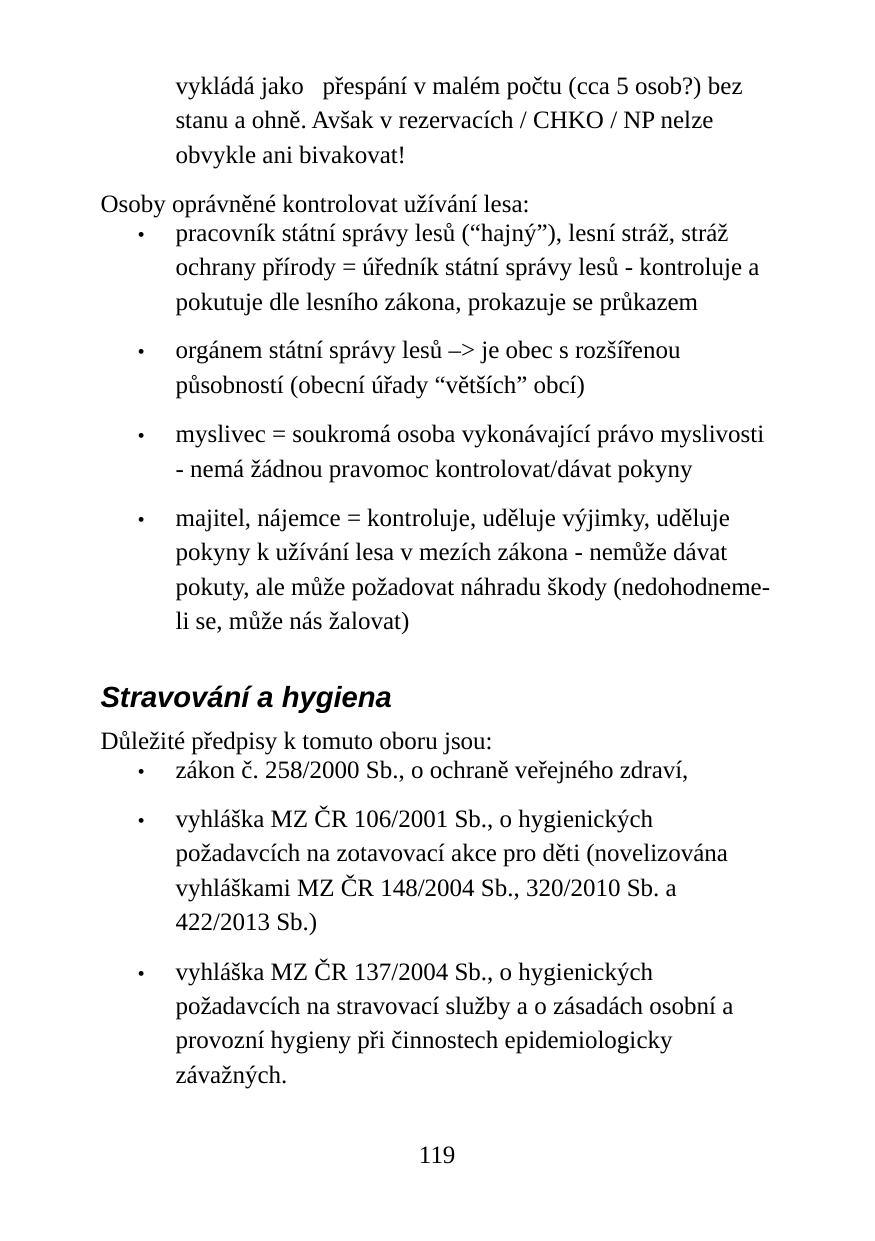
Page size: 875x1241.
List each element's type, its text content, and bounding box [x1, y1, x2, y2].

list majitel, nájemce = kontroluje, uděluje výjimky, uděluje pokyny k užívání lesa v mezích zákona - nemůže dávat pokuty, ale může požadovat náhradu škody (nedohodneme-li se, může nás žalovat) [138, 503, 774, 635]
list myslivec = soukromá osoba vykonávající právo myslivosti - nemá žádnou pravomoc kontrolovat/dávat pokyny [138, 419, 774, 482]
text Důležité předpisy k tomuto oboru jsou: [100, 726, 774, 755]
list vykládá jako přespání v malém počtu (cca 5 osob?) bez stanu a ohně. Avšak v rezervacích / CHKO / NP nelze obvykle ani bivakovat! [138, 71, 774, 168]
list vyhláška MZ ČR 137/2004 Sb., o hygienických požadavcích na stravovací služby a o zásadách osobní a provozní hygieny při činnostech epidemiologicky závažných. [138, 957, 774, 1089]
list orgánem státní správy lesů –> je obec s rozšířenou působností (obecní úřady “větších” obcí) [138, 336, 774, 399]
subtitle Stravování a hygiena [100, 680, 774, 714]
text Osoby oprávněné kontrolovat užívání lesa: [100, 189, 774, 218]
list zákon č. 258/2000 Sb., o ochraně veřejného zdraví, [138, 755, 774, 784]
list vyhláška MZ ČR 106/2001 Sb., o hygienických požadavcích na zotavovací akce pro děti (novelizována vyhláškami MZ ČR 148/2004 Sb., 320/2010 Sb. a 422/2013 Sb.) [138, 804, 774, 936]
list pracovník státní správy lesů (“hajný”), lesní stráž, stráž ochrany přírody = úředník státní správy lesů - kontroluje a pokutuje dle lesního zákona, prokazuje se průkazem [138, 218, 774, 315]
